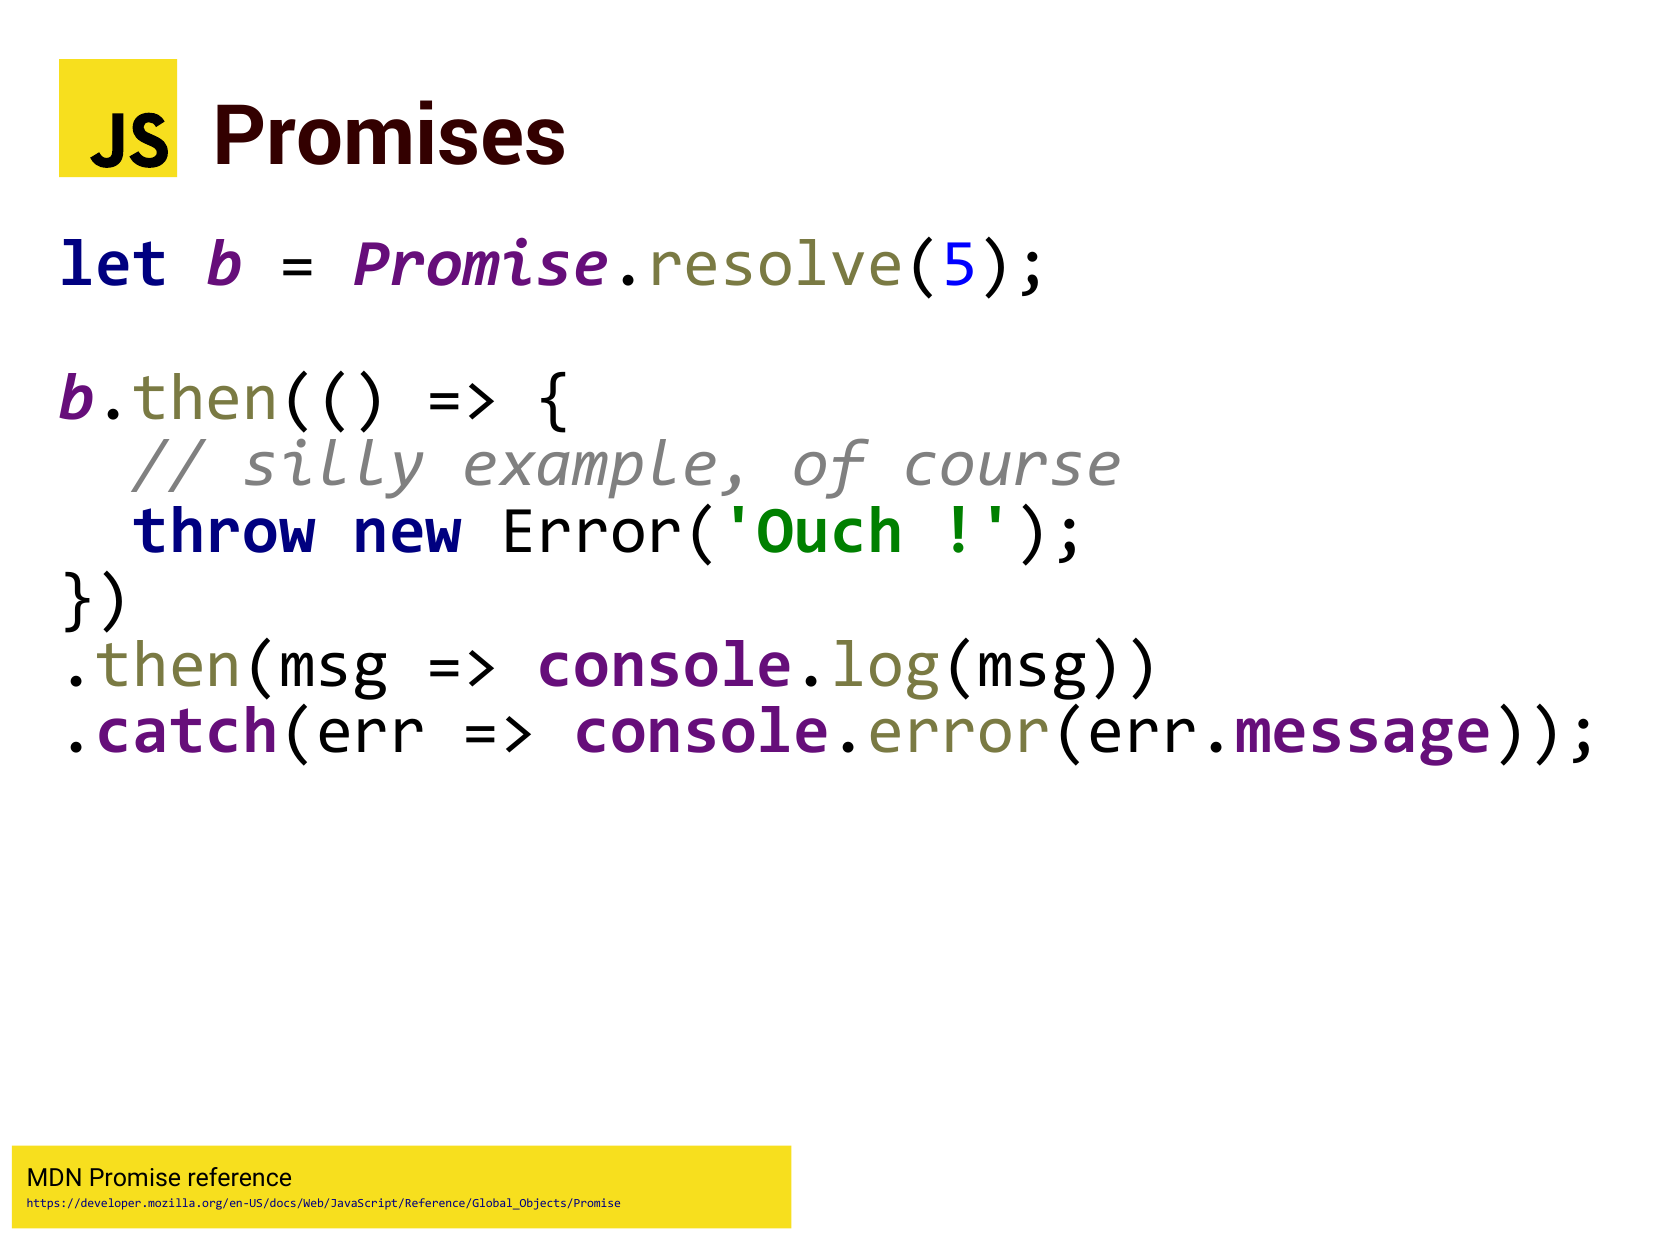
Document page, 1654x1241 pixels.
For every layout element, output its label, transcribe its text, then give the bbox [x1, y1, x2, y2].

text_box MDN Promise reference https://developer.mozilla.org/en-US/docs/Web/JavaScript/Reference/Global_Objects/Promise [11, 1145, 792, 1229]
title Promises [194, 72, 1559, 201]
list let b = Promise.resolve(5); b.then(() => { // silly example, of course throw new Error('Ouch !'); }) .then(msg => console.log(msg)) .catch(err => console.error(err.message)); [59, 236, 1654, 956]
